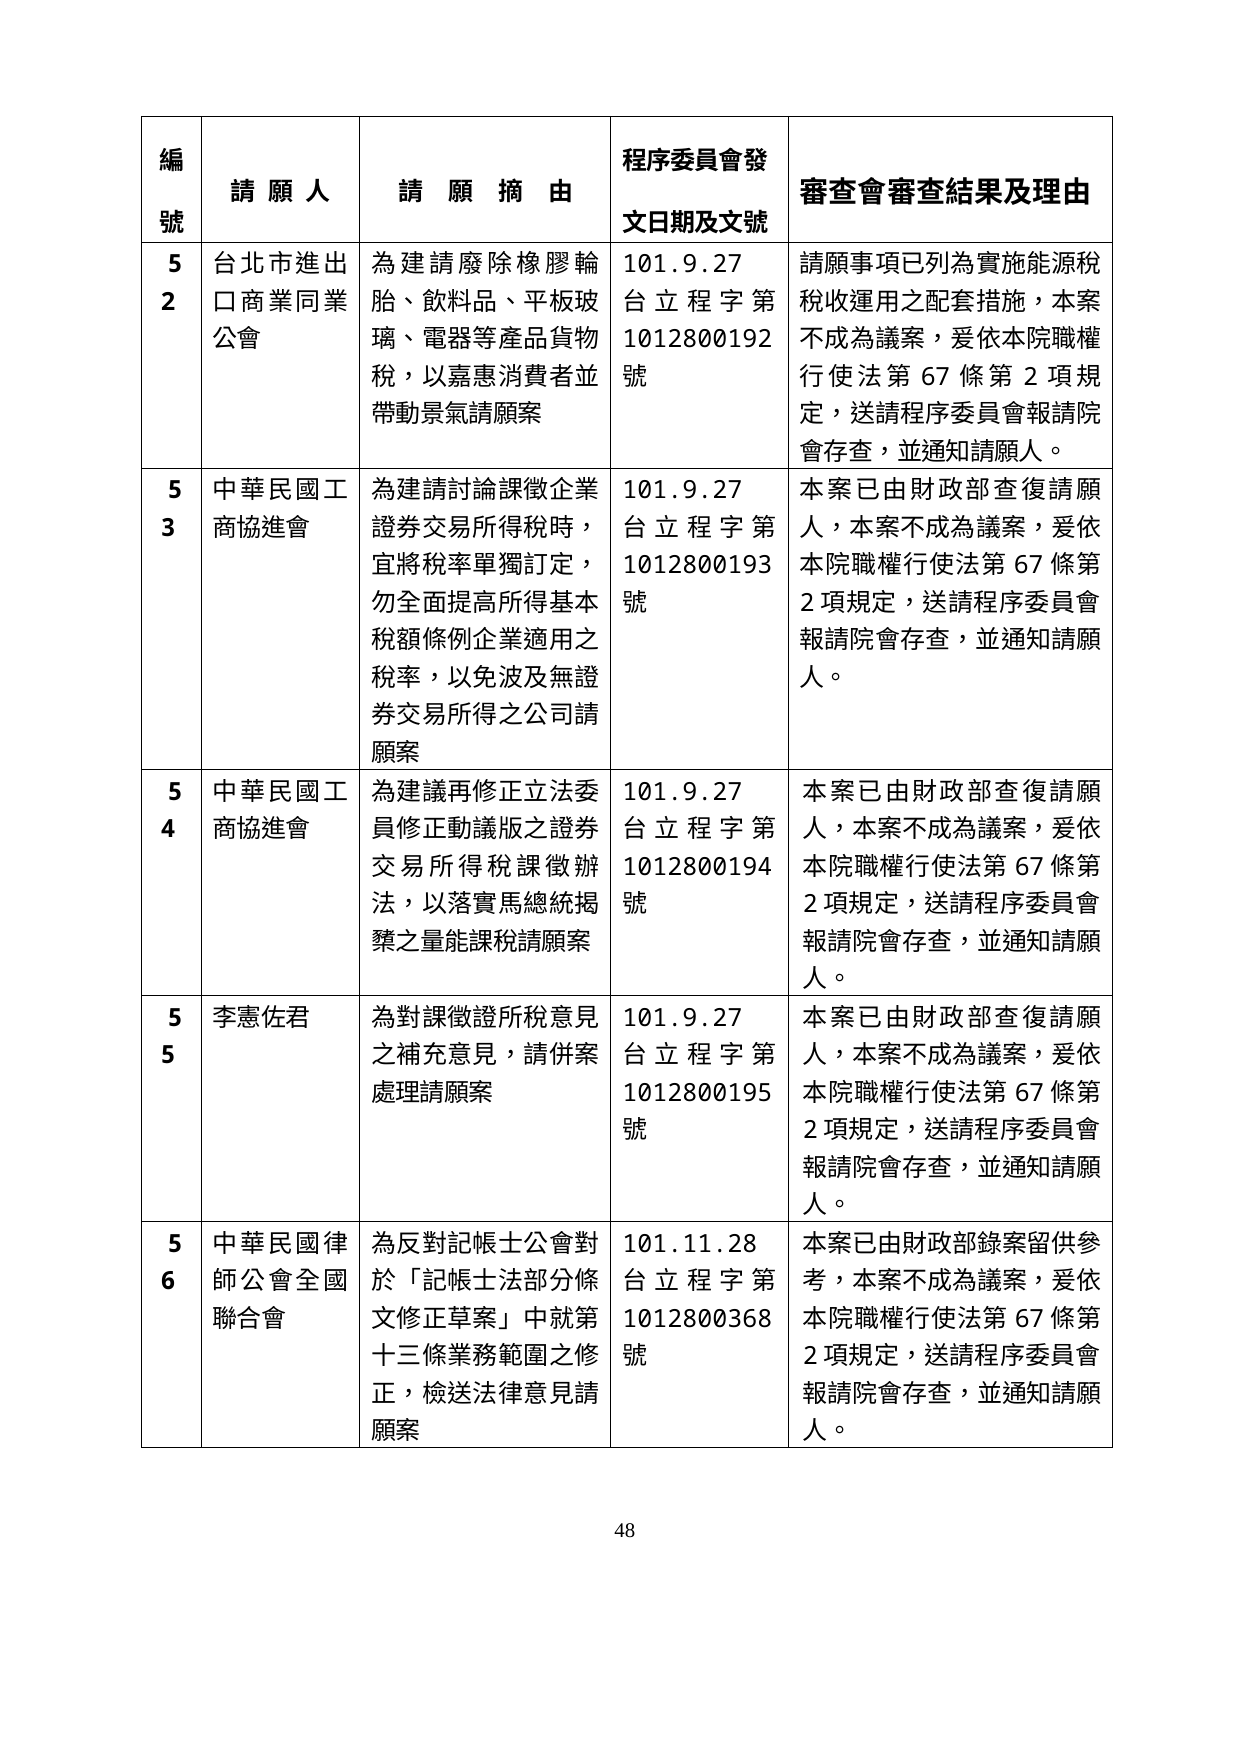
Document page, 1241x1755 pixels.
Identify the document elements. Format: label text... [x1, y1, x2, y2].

table_cell 101.9.27 台立程字第1012800193號 [611, 469, 788, 769]
table_cell 中華民國工商協進會 [202, 770, 359, 995]
table_cell [142, 770, 201, 995]
table_cell 中華民國律師公會全國聯合會 [202, 1222, 359, 1447]
table_cell 請願事項已列為實施能源稅稅收運用之配套措施，本案不成為議案，爰依本院職權行使法第67條第2項規定，送請程序委員會報請院會存查，並通知請願人。 [789, 243, 1112, 468]
table_header 編號 [142, 117, 201, 242]
table_cell [142, 996, 201, 1221]
table_cell 中華民國工商協進會 [202, 469, 359, 769]
table_cell 為反對記帳士公會對於「記帳士法部分條文修正草案」中就第十三條業務範圍之修正，檢送法律意見請願案 [360, 1222, 610, 1447]
table_cell 李憲佐君 [202, 996, 359, 1221]
table_cell 台北市進出口商業同業公會 [202, 243, 359, 468]
table_header 程序委員會發文日期及文號 [611, 117, 788, 242]
table_cell 為建請廢除橡膠輪胎、飲料品、平板玻璃、電器等產品貨物稅，以嘉惠消費者並帶動景氣請願案 [360, 243, 610, 468]
table_header 請 願 摘 由 [360, 117, 610, 242]
table_cell 101.9.27 台立程字第1012800194號 [611, 770, 788, 995]
table_cell 本案已由財政部錄案留供參考，本案不成為議案，爰依本院職權行使法第67條第2項規定，送請程序委員會報請院會存查，並通知請願人。 [789, 1222, 1112, 1447]
table_cell 為建請討論課徵企業證券交易所得稅時，宜將稅率單獨訂定，勿全面提高所得基本稅額條例企業適用之稅率，以免波及無證券交易所得之公司請願案 [360, 469, 610, 769]
table_header 請 願 人 [202, 117, 359, 242]
table_cell 本案已由財政部查復請願人，本案不成為議案，爰依本院職權行使法第67條第2項規定，送請程序委員會報請院會存查，並通知請願人。 [789, 770, 1112, 995]
table_cell 101.9.27 台立程字第1012800192號 [611, 243, 788, 468]
table_cell 101.9.27 台立程字第1012800195號 [611, 996, 788, 1221]
table_cell 本案已由財政部查復請願人，本案不成為議案，爰依本院職權行使法第67條第2項規定，送請程序委員會報請院會存查，並通知請願人。 [789, 996, 1112, 1221]
table_cell 101.11.28 台立程字第1012800368號 [611, 1222, 788, 1447]
table_cell 本案已由財政部查復請願人，本案不成為議案，爰依本院職權行使法第67條第2項規定，送請程序委員會報請院會存查，並通知請願人。 [789, 469, 1112, 769]
table_cell [142, 243, 201, 468]
table_cell 為對課徵證所稅意見之補充意見，請併案處理請願案 [360, 996, 610, 1221]
table_cell [142, 1222, 201, 1447]
table_cell 為建議再修正立法委員修正動議版之證券交易所得稅課徵辦法，以落實馬總統揭櫫之量能課稅請願案 [360, 770, 610, 995]
table_header 審查會審查結果及理由 [789, 117, 1112, 242]
table_cell [142, 469, 201, 769]
